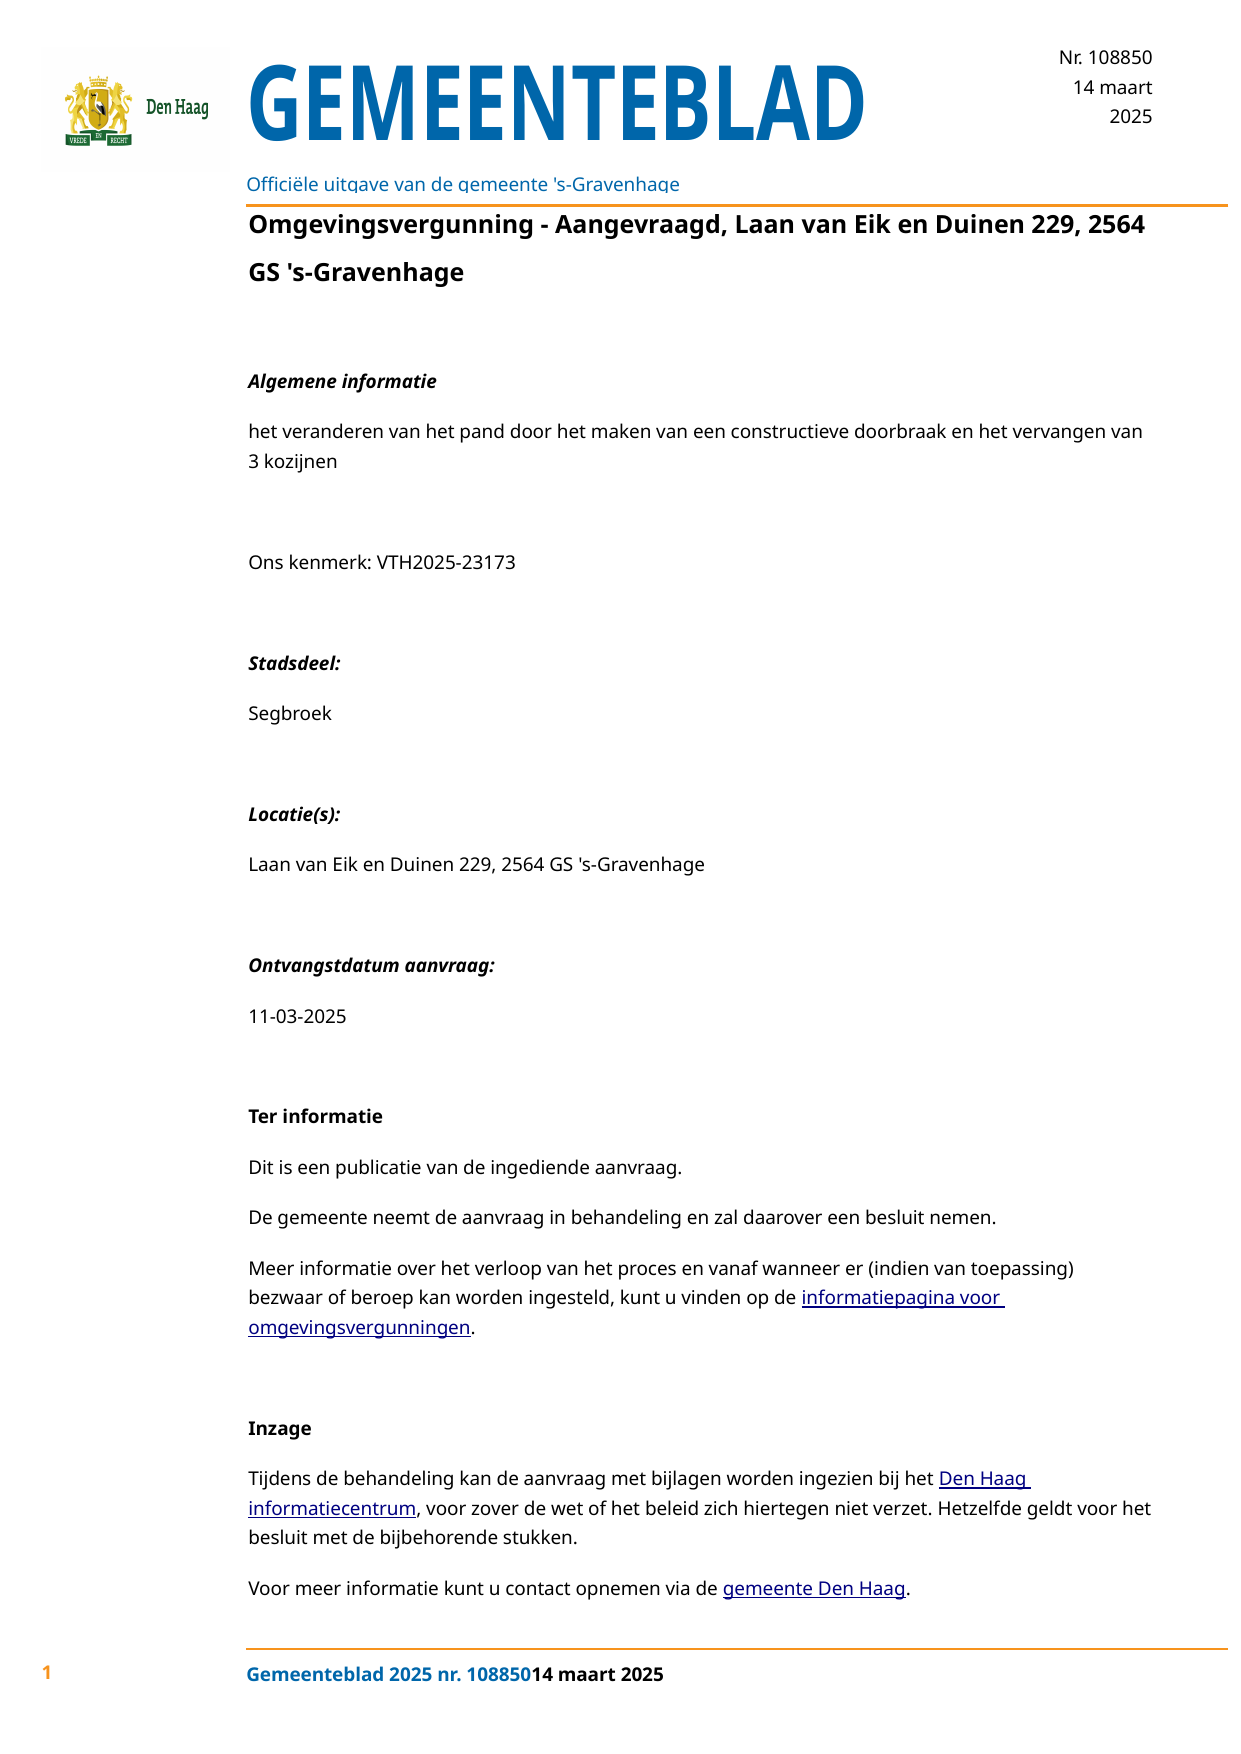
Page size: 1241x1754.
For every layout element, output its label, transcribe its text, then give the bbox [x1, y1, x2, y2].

text Dit is een publicatie van de ingediende aanvraag. [248, 1154, 1152, 1180]
text Locatie(s): [248, 801, 1152, 827]
text De gemeente neemt de aanvraag in behandeling en zal daarover een besluit nemen. [248, 1204, 1152, 1230]
text Voor meer informatie kunt u contact opnemen via de gemeente Den Haag. [248, 1575, 1152, 1601]
text het veranderen van het pand door het maken van een constructieve doorbraak en het vervangen van 3 kozijnen [248, 419, 1152, 474]
text Ontvangstdatum aanvraag: [248, 952, 1152, 978]
text Laan van Eik en Duinen 229, 2564 GS 's-Gravenhage [248, 852, 1152, 877]
text Stadsdeel: [248, 650, 1152, 676]
picture [41, 47, 231, 172]
text Meer informatie over het verloop van het proces en vanaf wanneer er (indien van toepassing) bezwaar of beroep kan worden ingesteld, kunt u vinden op de informatiepagina voor omgevingsvergunningen. [248, 1255, 1152, 1340]
text Algemene informatie [248, 368, 1152, 394]
text Ons kenmerk: VTH2025-23173 [248, 549, 1152, 575]
text 11-03-2025 [248, 1003, 1152, 1029]
text Ter informatie [248, 1104, 1152, 1129]
text Omgevingsvergunning - Aangevraagd, Laan van Eik en Duinen 229, 2564 GS 's-Gravenhage [248, 207, 1152, 288]
text Inzage [248, 1415, 1152, 1441]
text Tijdens de behandeling kan de aanvraag met bijlagen worden ingezien bij het Den Haag informatiecentrum, voor zover de wet of het beleid zich hiertegen niet verzet. Hetzelfde geldt voor het besluit met de bijbehorende stukken. [248, 1465, 1152, 1550]
text Segbroek [248, 700, 1152, 726]
